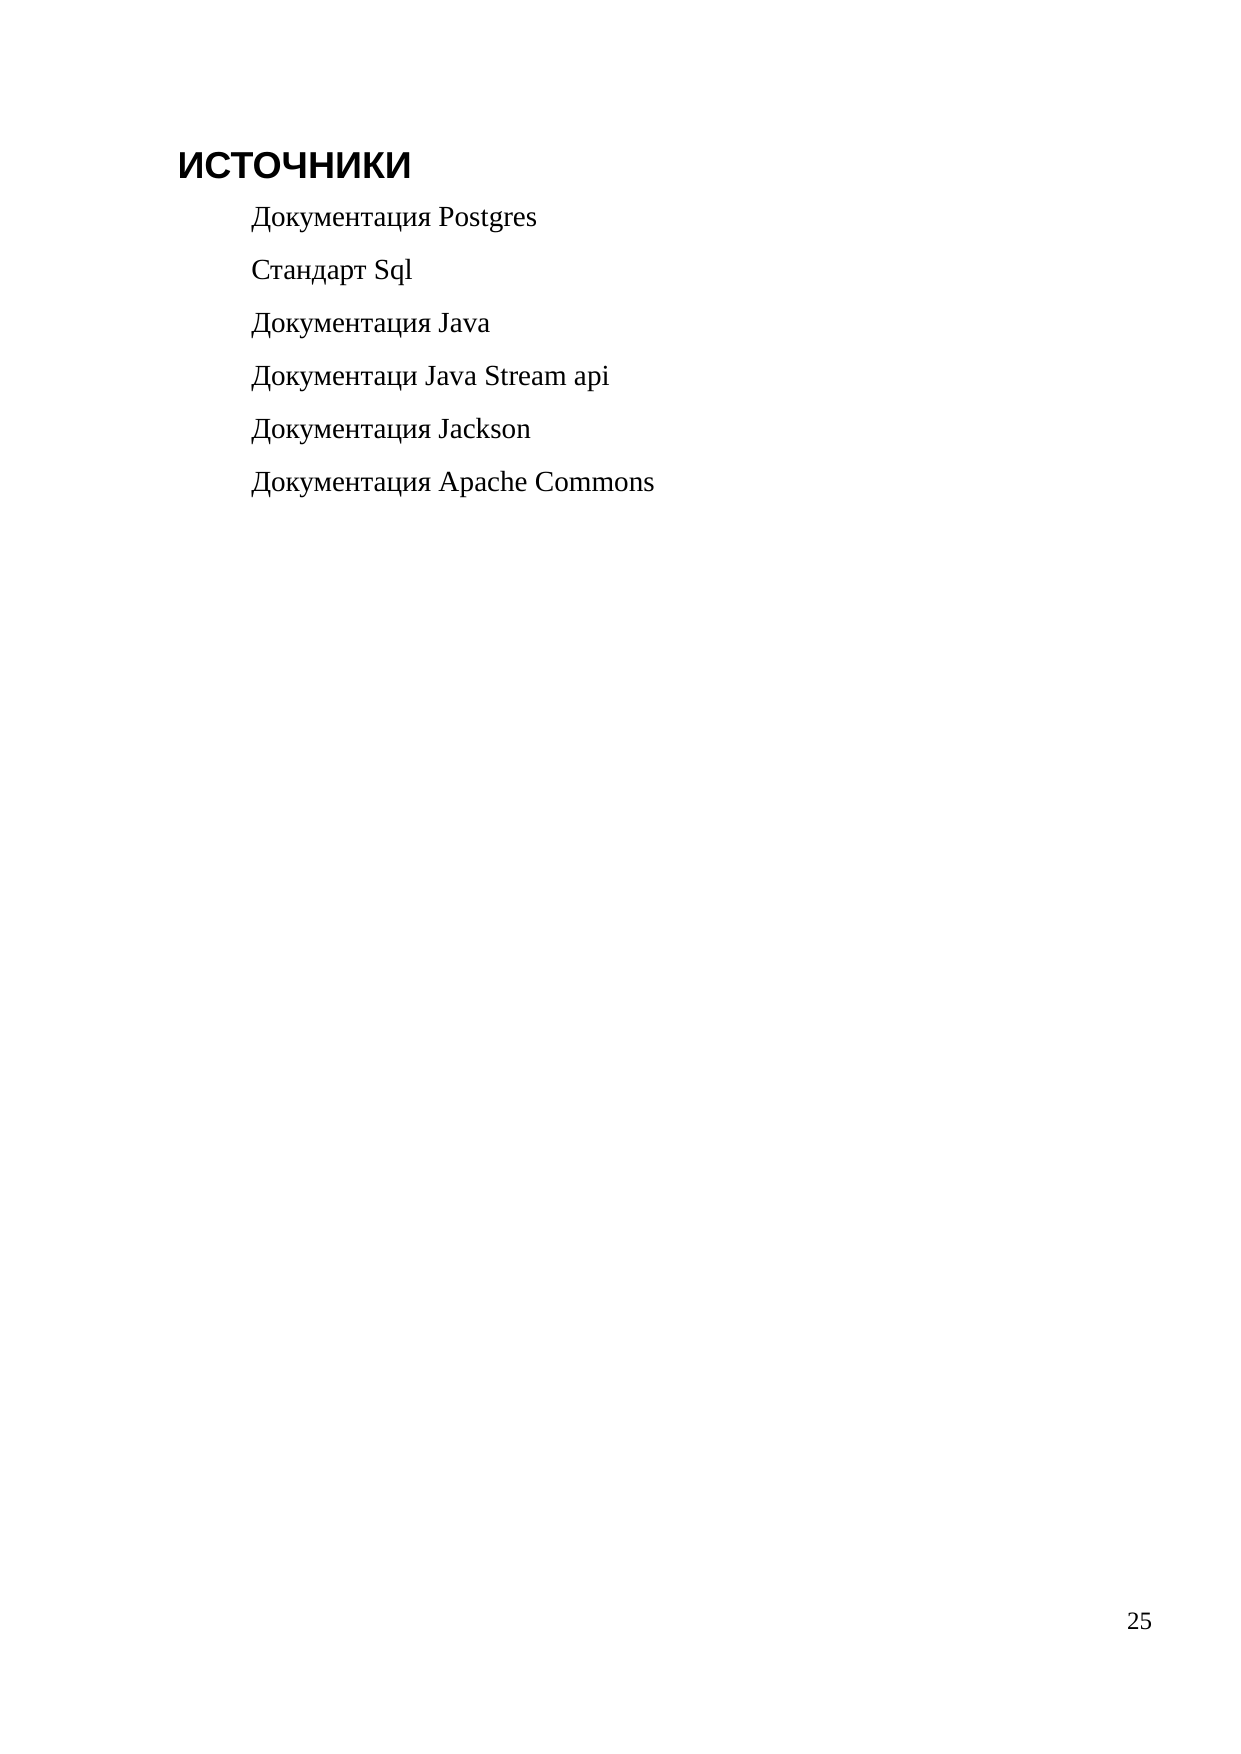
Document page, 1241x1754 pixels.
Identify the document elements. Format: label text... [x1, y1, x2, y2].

text Документация Apache Commons [177, 464, 1152, 498]
subtitle ИСТОЧНИКИ [177, 143, 1152, 186]
text Документация Postgres [177, 199, 1152, 232]
text Документаци Java Stream api [177, 358, 1152, 392]
text Стандарт Sql [177, 252, 1152, 285]
text Документация Java [177, 305, 1152, 338]
text Документация Jackson [177, 411, 1152, 445]
